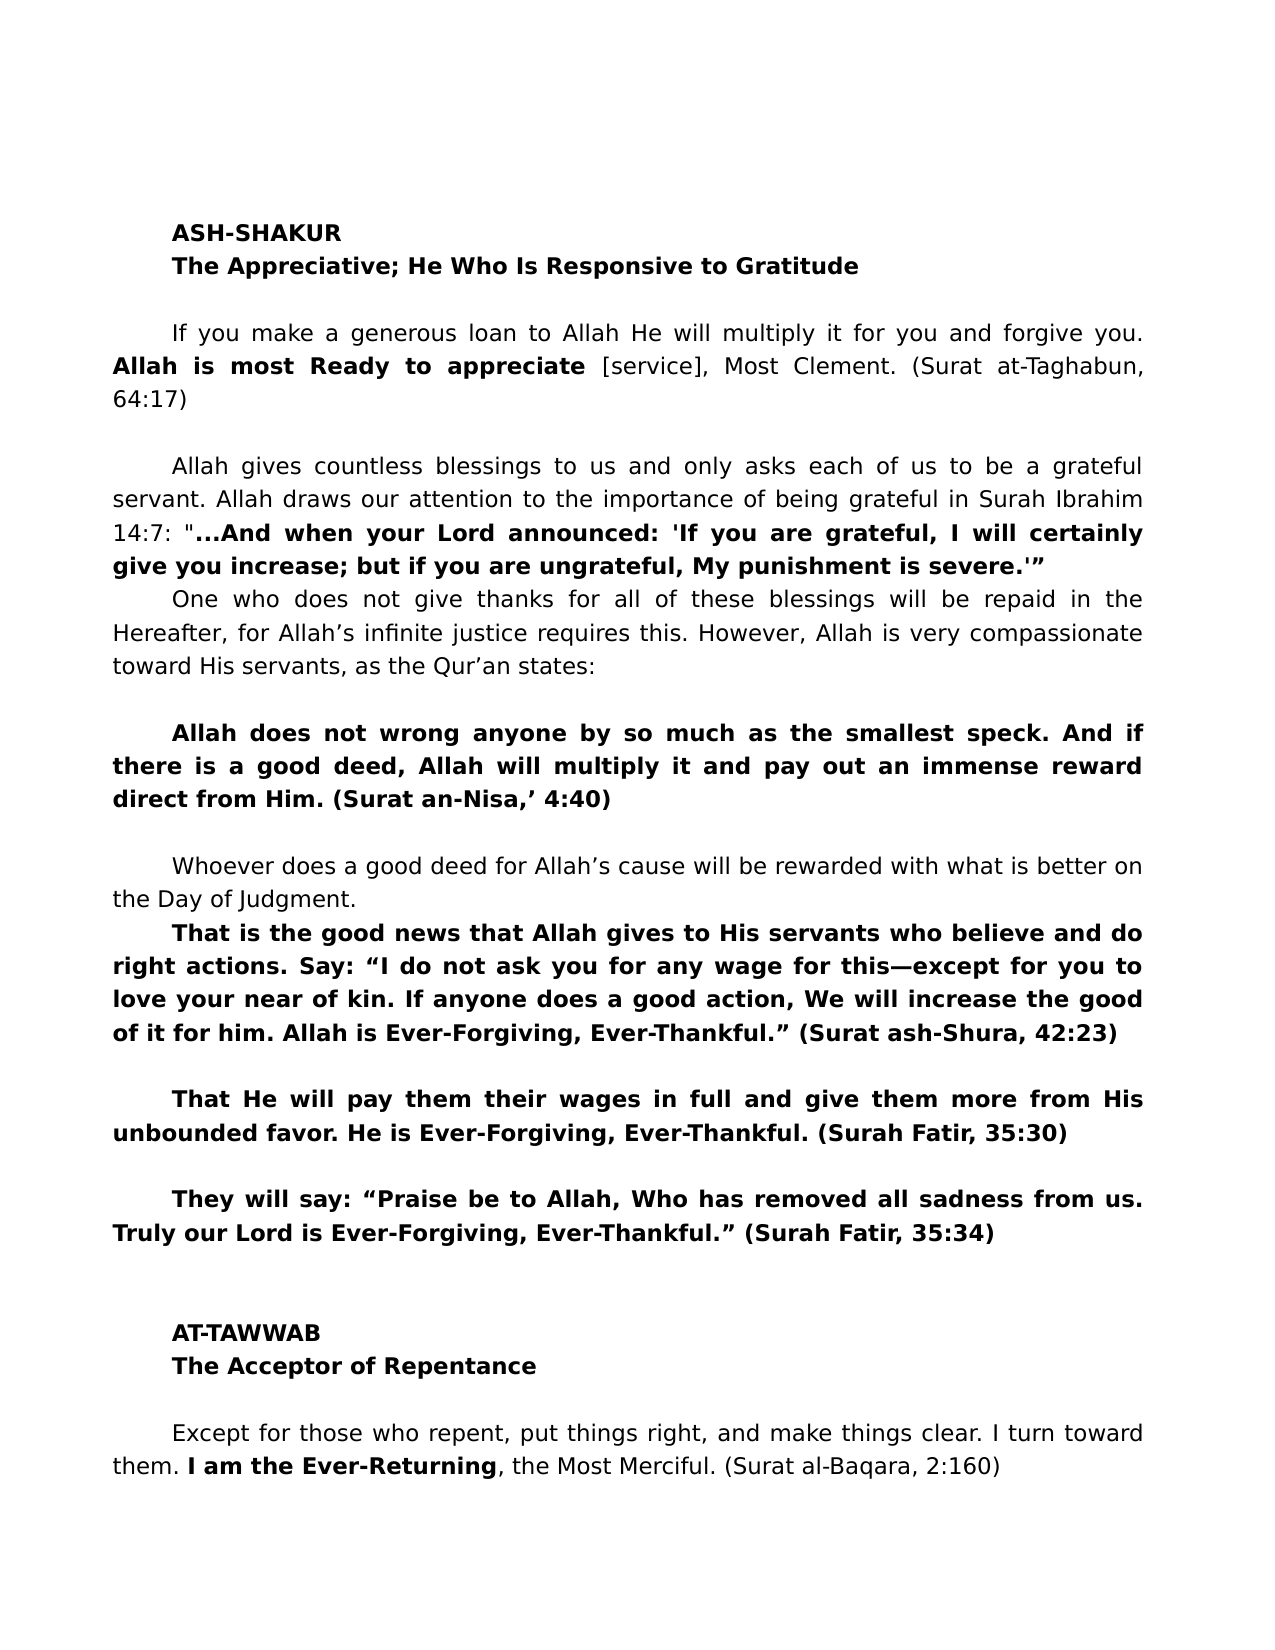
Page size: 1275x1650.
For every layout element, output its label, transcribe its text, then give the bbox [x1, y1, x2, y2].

text They will say: “Praise be to Allah, Who has removed all sadness from us. Truly our Lord is Ever-Forgiving, Ever-Thankful.” (Surah Fatir, 35:34) [112, 1181, 1145, 1248]
text The Appreciative; He Who Is Responsive to Gratitude [112, 248, 1145, 281]
text If you make a generous loan to Allah He will multiply it for you and forgive you. Allah is most Ready to appreciate [service], Most Clement. (Surat at-Taghabun, 64:17) [112, 314, 1145, 414]
text Whoever does a good deed for Allah’s cause will be rewarded with what is better on the Day of Judgment. [112, 848, 1145, 914]
text ASH-SHAKUR [112, 214, 1145, 248]
text AT-TAWWAB [112, 1314, 1145, 1348]
text The Acceptor of Repentance [112, 1348, 1145, 1381]
text That He will pay them their wages in full and give them more from His unbounded favor. He is Ever-Forgiving, Ever-Thankful. (Surah Fatir, 35:30) [112, 1081, 1145, 1148]
text Except for those who repent, put things right, and make things clear. I turn toward them. I am the Ever-Returning, the Most Merciful. (Surat al-Baqara, 2:160) [112, 1414, 1145, 1481]
text Allah does not wrong anyone by so much as the smallest speck. And if there is a good deed, Allah will multiply it and pay out an immense reward direct from Him. (Surat an-Nisa,’ 4:40) [112, 714, 1145, 814]
text That is the good news that Allah gives to His servants who believe and do right actions. Say: “I do not ask you for any wage for this—except for you to love your near of kin. If anyone does a good action, We will increase the good of it for him. Allah is Ever-Forgiving, Ever-Thankful.” (Surat ash-Shura, 42:23) [112, 914, 1145, 1048]
text Allah gives countless blessings to us and only asks each of us to be a grateful servant. Allah draws our attention to the importance of being grateful in Surah Ibrahim 14:7: "...And when your Lord announced: 'If you are grateful, I will certainly give you increase; but if you are ungrateful, My punishment is severe.'” [112, 448, 1145, 581]
text One who does not give thanks for all of these blessings will be repaid in the Hereafter, for Allah’s infinite justice requires this. However, Allah is very compassionate toward His servants, as the Qur’an states: [112, 581, 1145, 681]
